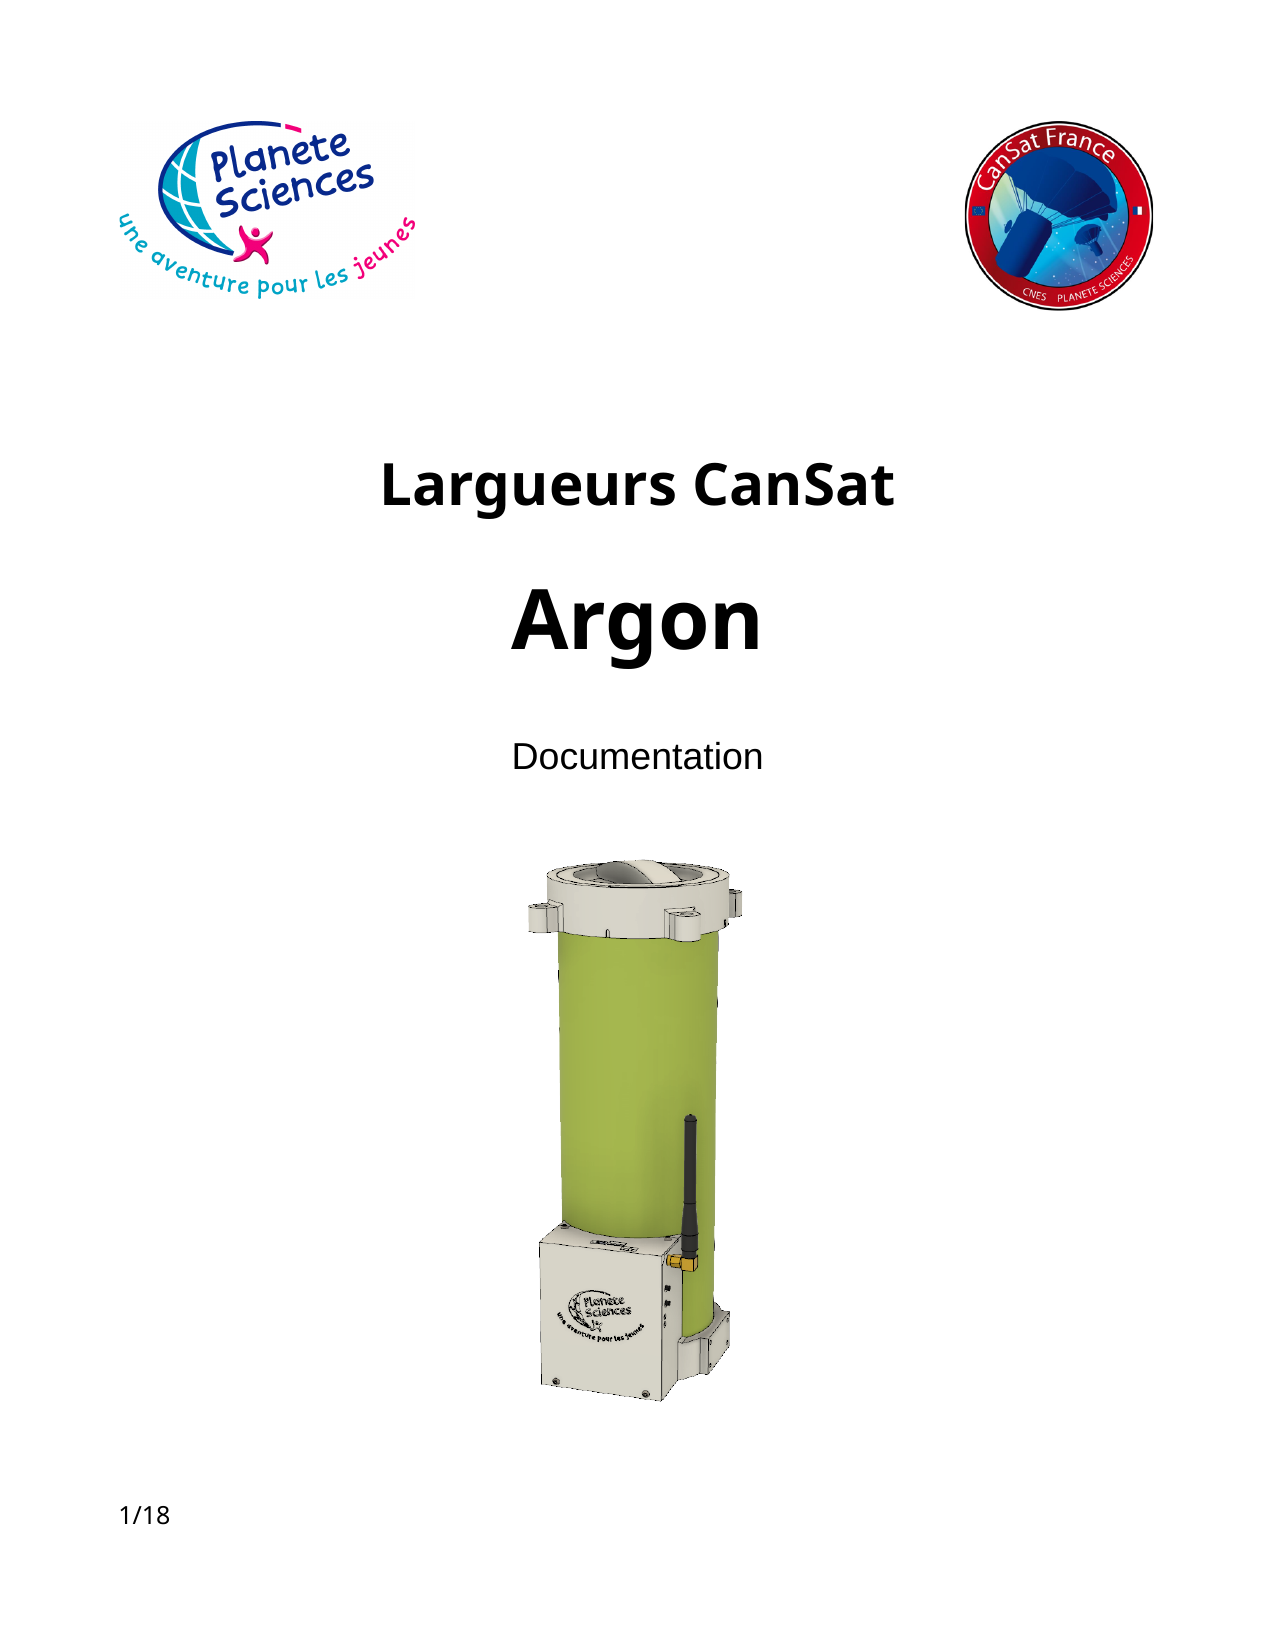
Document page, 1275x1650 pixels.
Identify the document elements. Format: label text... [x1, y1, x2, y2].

picture [119, 121, 415, 299]
subtitle Documentation [118, 734, 1157, 777]
title Largueurs CanSat [118, 443, 1157, 522]
picture [964, 121, 1154, 311]
picture [444, 816, 831, 1453]
title Argon [118, 560, 1157, 673]
